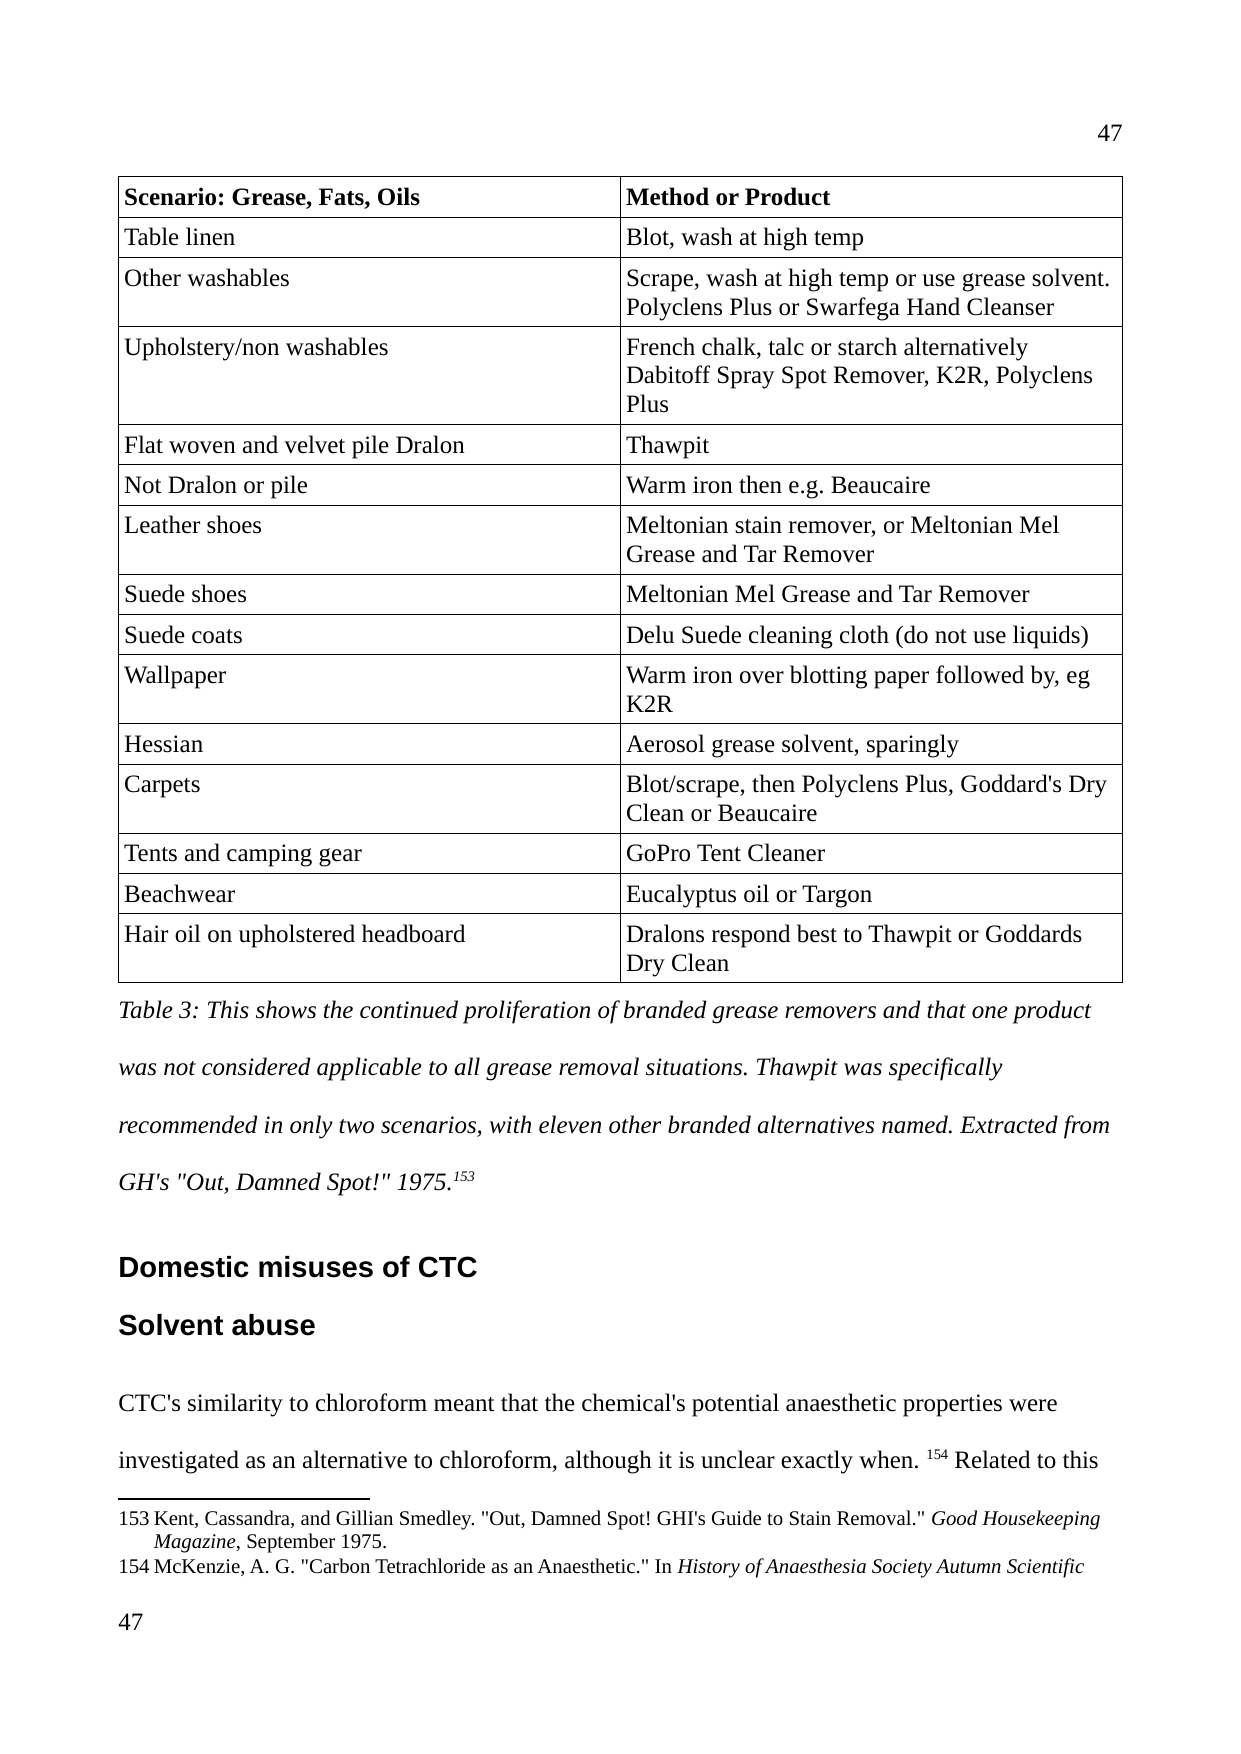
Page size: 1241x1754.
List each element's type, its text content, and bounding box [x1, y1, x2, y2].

table_cell Scrape, wash at high temp or use grease solvent. Polyclens Plus or Swarfega Hand Cleanser [621, 258, 1122, 326]
text CTC's similarity to chloroform meant that the chemical's potential anaesthetic properties were investigated as an alternative to chloroform, although it is unclear exactly when. Related to this [118, 1388, 1122, 1474]
table_cell Blot, wash at high temp [621, 218, 1122, 257]
table_cell French chalk, talc or starch alternatively Dabitoff Spray Spot Remover, K2R, Polyclens Plus [621, 327, 1122, 424]
table_cell Wallpaper [119, 655, 620, 723]
table_header Scenario: Grease, Fats, Oils [119, 177, 620, 217]
table_cell GoPro Tent Cleaner [621, 834, 1122, 873]
table_cell Flat woven and velvet pile Dralon [119, 425, 620, 464]
text McKenzie, A. G. "Carbon Tetrachloride as an Anaesthetic." In History of Anaesthesia Society Autumn Scientific [118, 1553, 1122, 1578]
table_cell Beachwear [119, 874, 620, 913]
table_cell Carpets [119, 765, 620, 833]
table_cell Meltonian stain remover, or Meltonian Mel Grease and Tar Remover [621, 506, 1122, 573]
table_cell Hair oil on upholstered headboard [119, 914, 620, 982]
table_cell Meltonian Mel Grease and Tar Remover [621, 575, 1122, 614]
table_cell Blot/scrape, then Polyclens Plus, Goddard's Dry Clean or Beaucaire [621, 765, 1122, 833]
table_cell Other washables [119, 258, 620, 326]
table_cell Not Dralon or pile [119, 465, 620, 504]
text Kent, Cassandra, and Gillian Smedley. "Out, Damned Spot! GHI's Guide to Stain Removal." Good Housekeeping Magazine, September 1975. [118, 1505, 1122, 1553]
table_cell Suede coats [119, 615, 620, 654]
text Table 3: This shows the continued proliferation of branded grease removers and that one product was not considered applicable to all grease removal situations. Thawpit was specifically recommended in only two scenarios, with eleven other branded alternatives named. Extracted from GH's "Out, Damned Spot!" 1975. [118, 995, 1122, 1196]
table_cell Hessian [119, 724, 620, 763]
table_cell Eucalyptus oil or Targon [621, 874, 1122, 913]
table_cell Tents and camping gear [119, 834, 620, 873]
table_cell Table linen [119, 218, 620, 257]
table_cell Suede shoes [119, 575, 620, 614]
subtitle Solvent abuse [118, 1308, 1122, 1342]
table_cell Delu Suede cleaning cloth (do not use liquids) [621, 615, 1122, 654]
table_cell Aerosol grease solvent, sparingly [621, 724, 1122, 763]
table_cell Upholstery/non washables [119, 327, 620, 424]
table_cell Warm iron over blotting paper followed by, eg K2R [621, 655, 1122, 723]
table_header Method or Product [621, 177, 1122, 217]
table_cell Leather shoes [119, 506, 620, 573]
subtitle Domestic misuses of CTC [118, 1250, 1122, 1283]
table_cell Warm iron then e.g. Beaucaire [621, 465, 1122, 504]
table_cell Dralons respond best to Thawpit or Goddards Dry Clean [621, 914, 1122, 982]
table_cell Thawpit [621, 425, 1122, 464]
